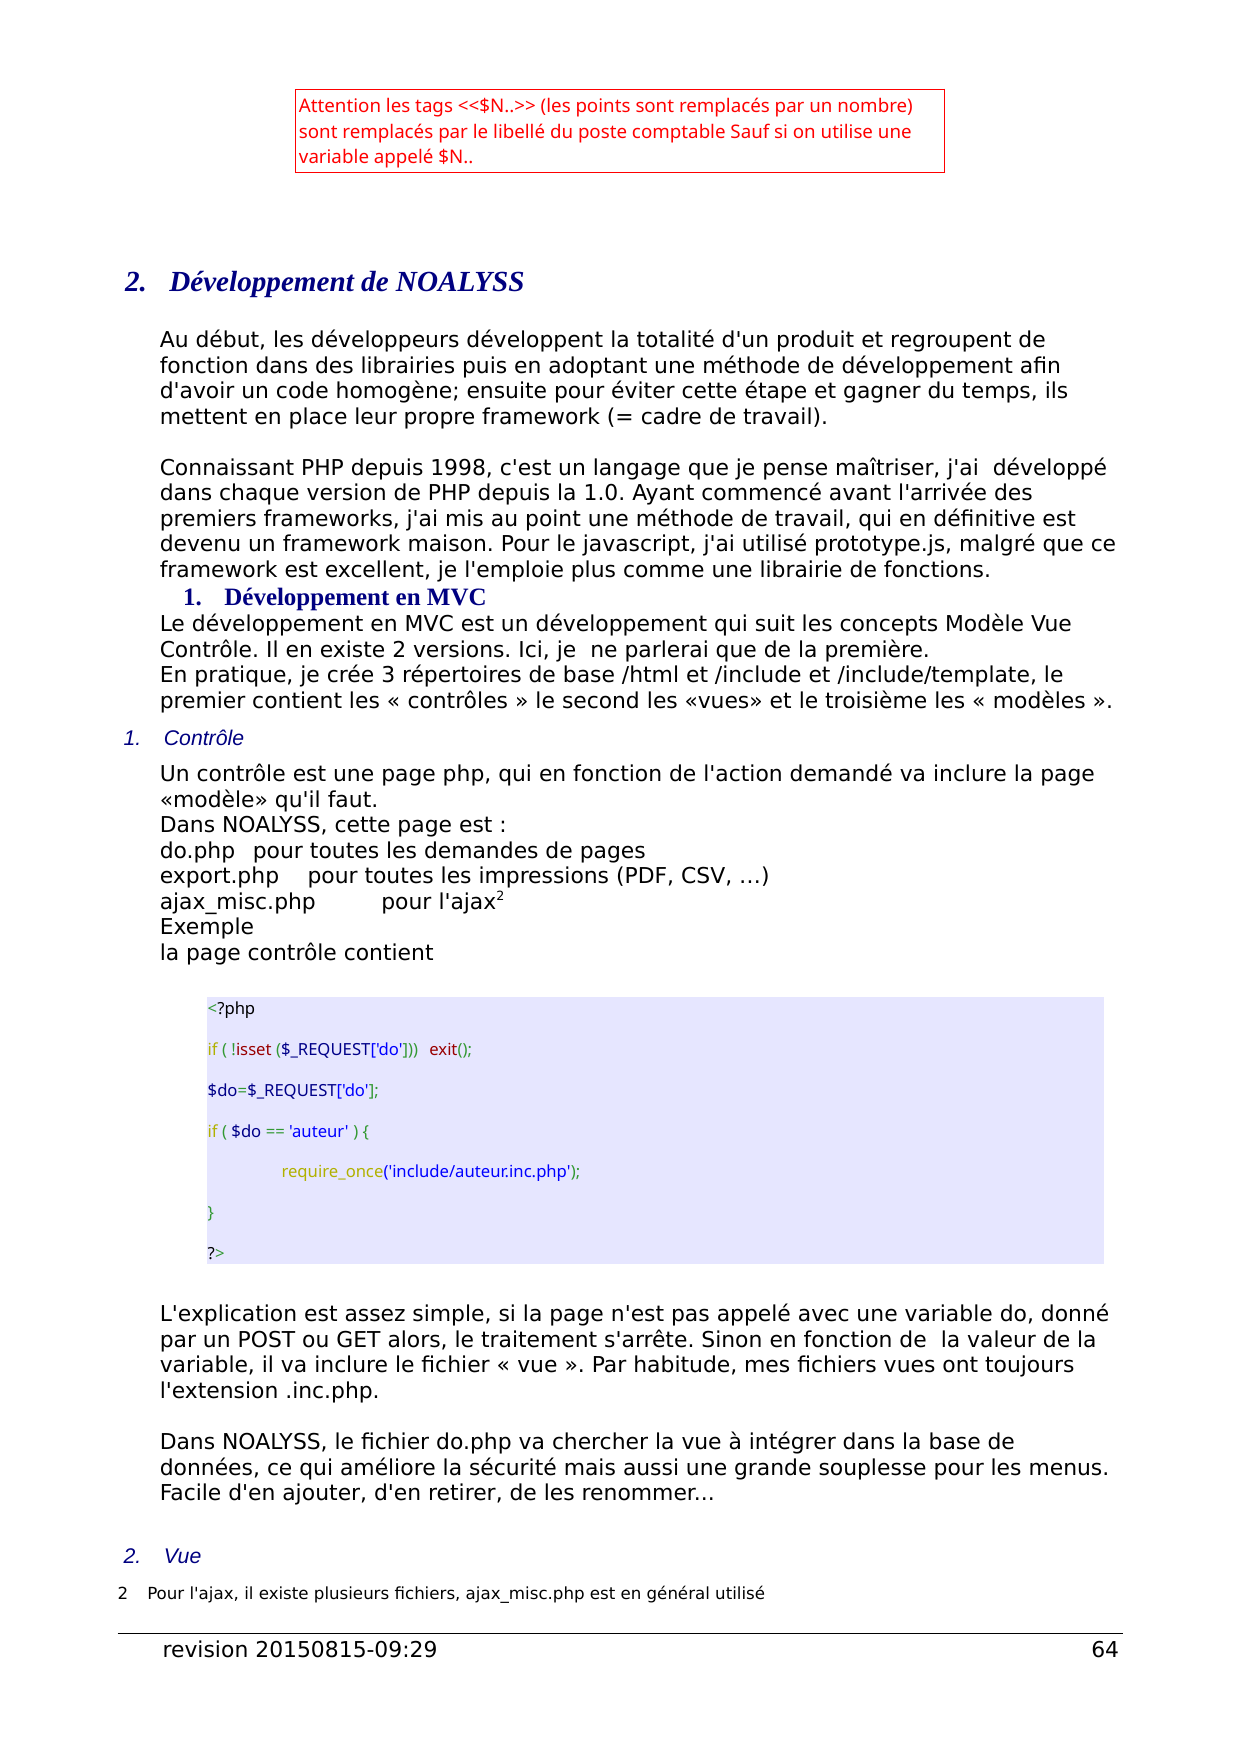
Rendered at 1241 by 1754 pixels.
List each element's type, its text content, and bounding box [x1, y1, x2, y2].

text export.php pour toutes les impressions (PDF, CSV, …) [159, 863, 1123, 889]
text ?> [207, 1241, 1104, 1264]
text En pratique, je crée 3 répertoires de base /html et /include et /include/template, le premier contient les « contrôles » le second les «vues» et le troisième les « modèles ». [159, 662, 1123, 713]
text <?php [207, 997, 1104, 1020]
text if ( $do == 'auteur' ) { [207, 1119, 1104, 1142]
text ajax_misc.php pour l'ajax [159, 889, 1123, 914]
text do.php pour toutes les demandes de pages [159, 838, 1123, 863]
subtitle Contrôle [117, 725, 1123, 749]
text require_once('include/auteur.inc.php'); [207, 1160, 1104, 1183]
text if ( !isset ($_REQUEST['do'])) exit(); [207, 1038, 1104, 1060]
text Attention les tags <<$N..>> (les points sont remplacés par un nombre) sont remplacés par le libellé du poste comptable Sauf si on utilise une variable appelé $N.. [296, 90, 944, 172]
text Pour l'ajax, il existe plusieurs fichiers, ajax_misc.php est en général utilisé [117, 1584, 1123, 1603]
text Exemple [159, 914, 1123, 940]
text } [207, 1201, 1104, 1223]
subtitle Développement en MVC [177, 582, 1123, 611]
subtitle Développement de NOALYSS [117, 264, 1123, 298]
text Connaissant PHP depuis 1998, c'est un langage que je pense maîtriser, j'ai développé dans chaque version de PHP depuis la 1.0. Ayant commencé avant l'arrivée des premiers frameworks, j'ai mis au point une méthode de travail, qui en définitive est devenu un framework maison. Pour le javascript, j'ai utilisé prototype.js, malgré que ce framework est excellent, je l'emploie plus comme une librairie de fonctions. [159, 455, 1123, 582]
text $do=$_REQUEST['do']; [207, 1078, 1104, 1101]
text L'explication est assez simple, si la page n'est pas appelé avec une variable do, donné par un POST ou GET alors, le traitement s'arrête. Sinon en fonction de la valeur de la variable, il va inclure le fichier « vue ». Par habitude, mes fichiers vues ont toujours l'extension .inc.php. [159, 1302, 1123, 1404]
subtitle Vue [117, 1543, 1123, 1567]
text Un contrôle est une page php, qui en fonction de l'action demandé va inclure la page «modèle» qu'il faut. [159, 761, 1123, 812]
text Au début, les développeurs développent la totalité d'un produit et regroupent de fonction dans des librairies puis en adoptant une méthode de développement afin d'avoir un code homogène; ensuite pour éviter cette étape et gagner du temps, ils mettent en place leur propre framework (= cadre de travail). [159, 327, 1123, 429]
text Dans NOALYSS, cette page est : [159, 812, 1123, 838]
text Dans NOALYSS, le fichier do.php va chercher la vue à intégrer dans la base de données, ce qui améliore la sécurité mais aussi une grande souplesse pour les menus. Facile d'en ajouter, d'en retirer, de les renommer... [159, 1429, 1123, 1506]
text Le développement en MVC est un développement qui suit les concepts Modèle Vue Contrôle. Il en existe 2 versions. Ici, je ne parlerai que de la première. [159, 611, 1123, 662]
text la page contrôle contient [159, 940, 1123, 965]
